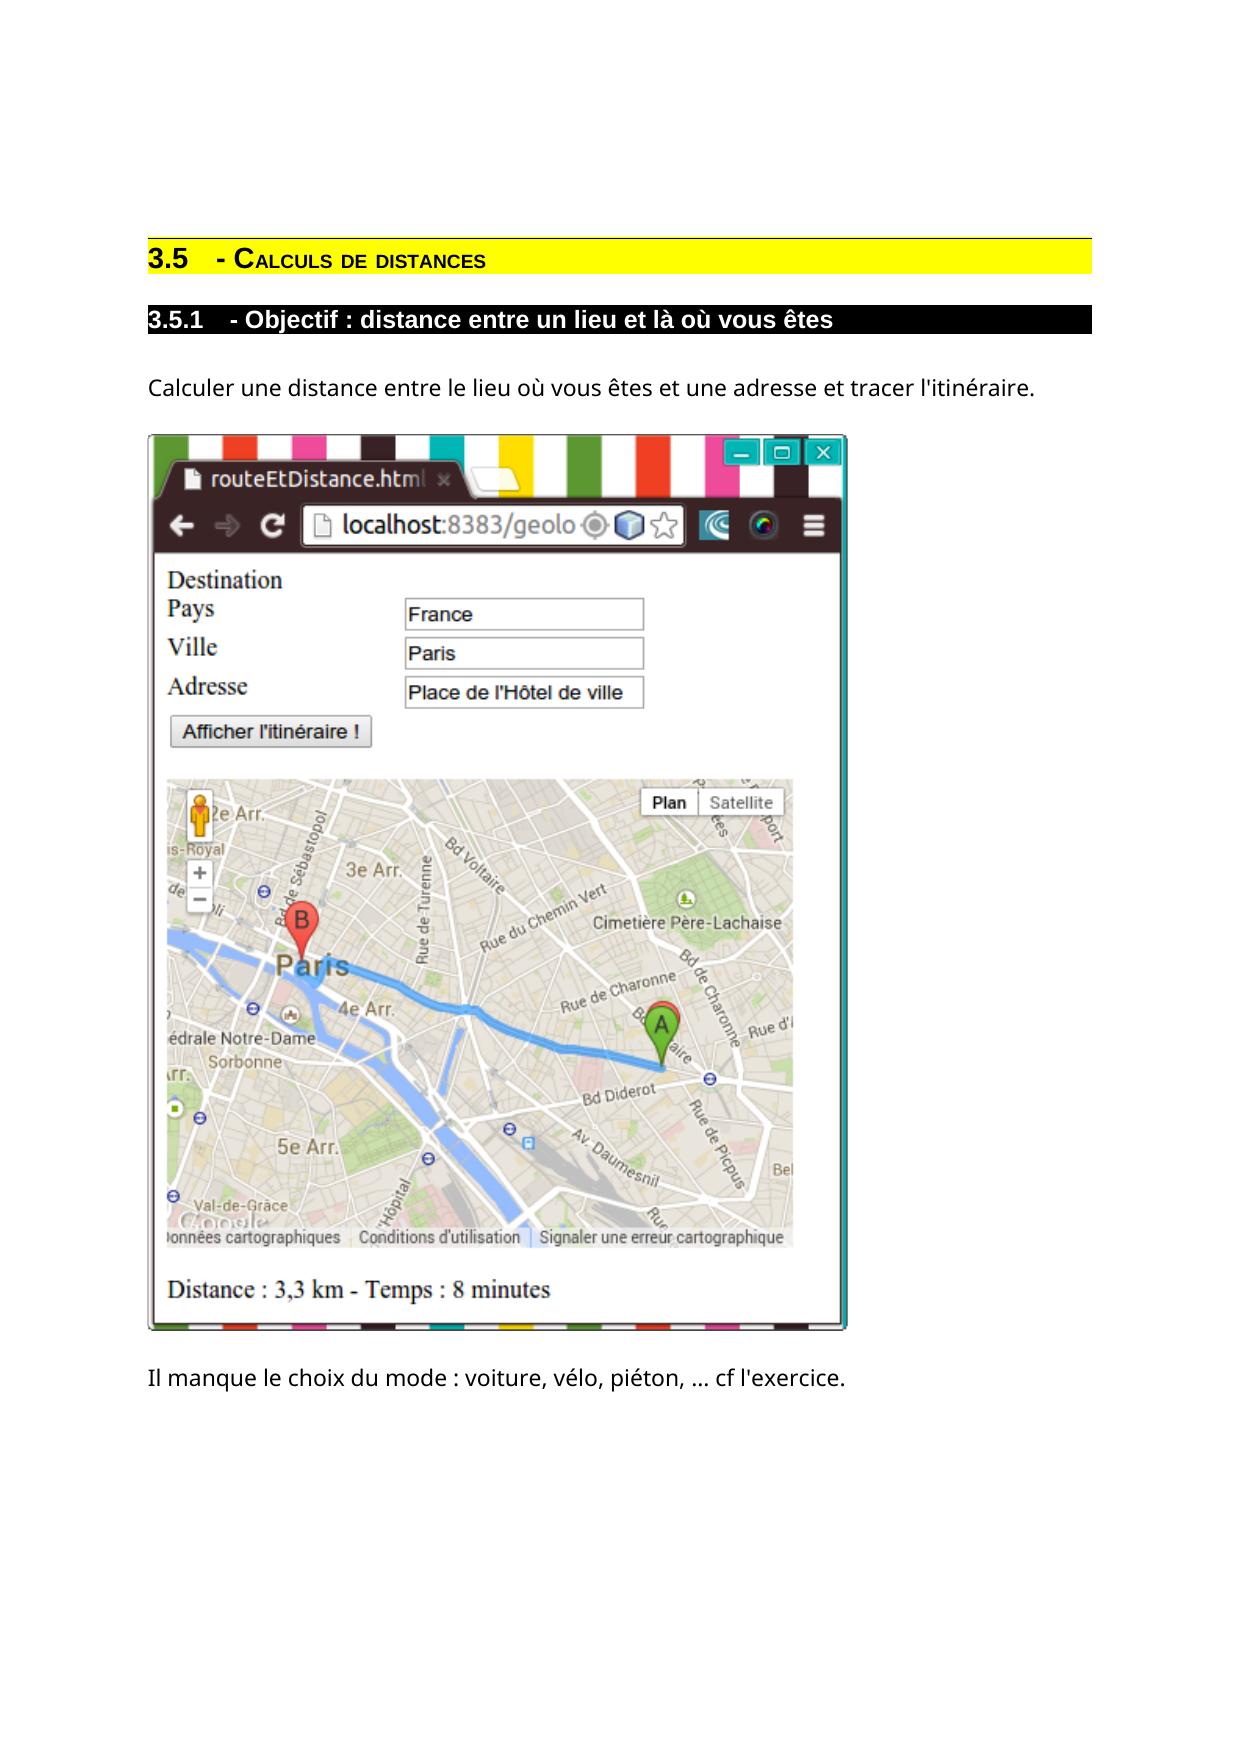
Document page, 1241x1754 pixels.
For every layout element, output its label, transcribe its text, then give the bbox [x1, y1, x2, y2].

text Calculer une distance entre le lieu où vous êtes et une adresse et tracer l'itinéraire. [148, 372, 1092, 403]
picture [147, 434, 848, 1331]
subtitle - Objectif : distance entre un lieu et là où vous êtes [148, 305, 1092, 334]
subtitle - Calculs de distances [148, 239, 1092, 274]
text Il manque le choix du mode : voiture, vélo, piéton, … cf l'exercice. [148, 1362, 1092, 1393]
